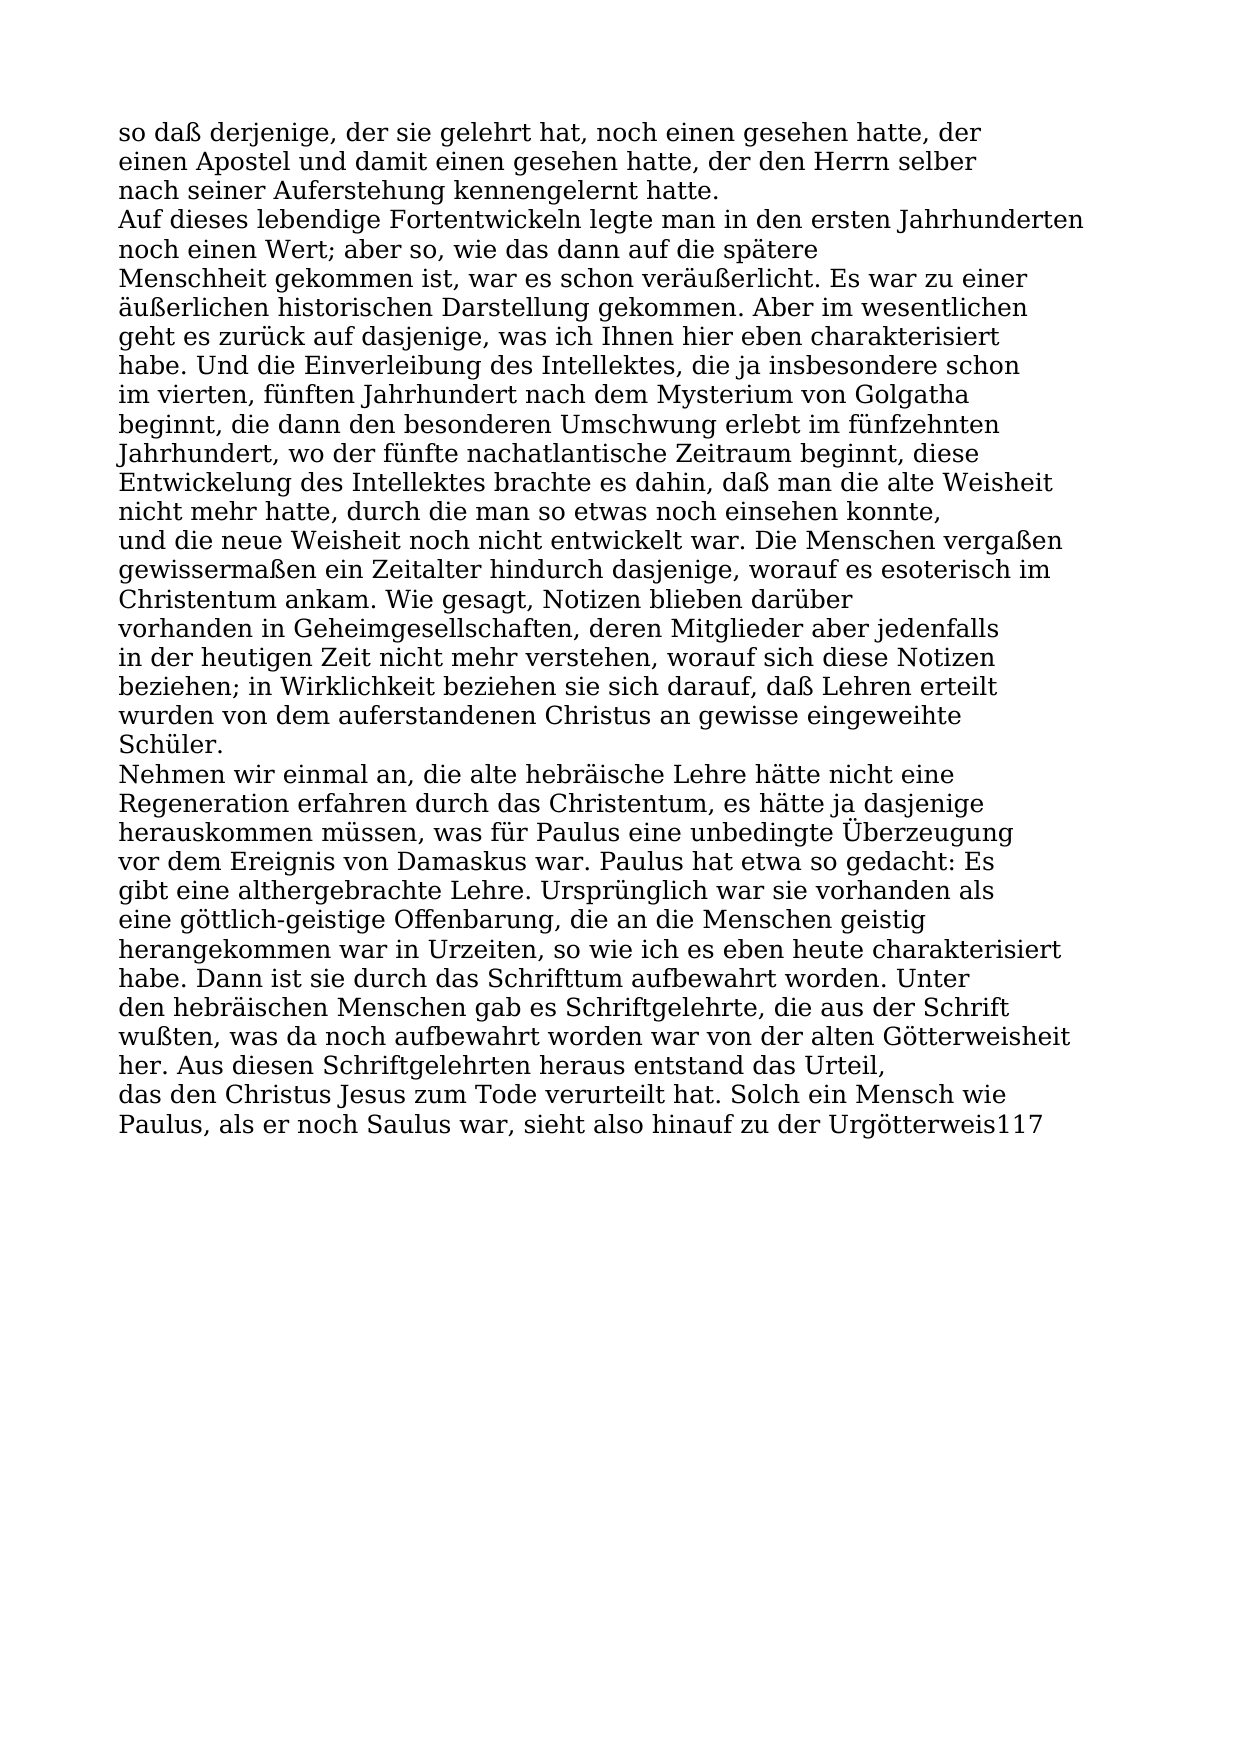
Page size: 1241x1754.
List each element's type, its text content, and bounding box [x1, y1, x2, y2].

text Paulus, als er noch Saulus war, sieht also hinauf zu der Urgötterweis117 [118, 1110, 1122, 1139]
text Nehmen wir einmal an, die alte hebräische Lehre hätte nicht eine [118, 760, 1122, 789]
text herauskommen müssen, was für Paulus eine unbedingte Überzeugung [118, 818, 1122, 847]
text vor dem Ereignis von Damaskus war. Paulus hat etwa so gedacht: Es [118, 847, 1122, 876]
text nach seiner Auferstehung kennengelernt hatte. [118, 176, 1122, 206]
text in der heutigen Zeit nicht mehr verstehen, worauf sich diese Notizen [118, 643, 1122, 672]
text Entwickelung des Intellektes brachte es dahin, daß man die alte Weisheit nicht mehr hatte, durch die man so etwas noch einsehen konnte, [118, 468, 1122, 526]
text im vierten, fünften Jahrhundert nach dem Mysterium von Golgatha [118, 381, 1122, 410]
text Regeneration erfahren durch das Christentum, es hätte ja dasjenige [118, 789, 1122, 818]
text beziehen; in Wirklichkeit beziehen sie sich darauf, daß Lehren erteilt [118, 672, 1122, 701]
text Jahrhundert, wo der fünfte nachatlantische Zeitraum beginnt, diese [118, 439, 1122, 468]
text den hebräischen Menschen gab es Schriftgelehrte, die aus der Schrift [118, 993, 1122, 1022]
text wußten, was da noch aufbewahrt worden war von der alten Götterweisheit her. Aus diesen Schriftgelehrten heraus entstand das Urteil, [118, 1022, 1122, 1081]
text und die neue Weisheit noch nicht entwickelt war. Die Menschen vergaßen gewissermaßen ein Zeitalter hindurch dasjenige, worauf es esoterisch im Christentum ankam. Wie gesagt, Notizen blieben darüber [118, 526, 1122, 614]
text habe. Dann ist sie durch das Schrifttum aufbewahrt worden. Unter [118, 964, 1122, 993]
text Schüler. [118, 731, 1122, 760]
text beginnt, die dann den besonderen Umschwung erlebt im fünfzehnten [118, 410, 1122, 439]
text geht es zurück auf dasjenige, was ich Ihnen hier eben charakterisiert [118, 322, 1122, 351]
text eine göttlich-geistige Offenbarung, die an die Menschen geistig herangekommen war in Urzeiten, so wie ich es eben heute charakterisiert [118, 906, 1122, 964]
text so daß derjenige, der sie gelehrt hat, noch einen gesehen hatte, der [118, 118, 1122, 147]
text Auf dieses lebendige Fortentwickeln legte man in den ersten Jahrhunderten noch einen Wert; aber so, wie das dann auf die spätere [118, 206, 1122, 264]
text wurden von dem auferstandenen Christus an gewisse eingeweihte [118, 701, 1122, 731]
text gibt eine althergebrachte Lehre. Ursprünglich war sie vorhanden als [118, 876, 1122, 906]
text einen Apostel und damit einen gesehen hatte, der den Herrn selber [118, 147, 1122, 176]
text vorhanden in Geheimgesellschaften, deren Mitglieder aber jedenfalls [118, 614, 1122, 643]
text das den Christus Jesus zum Tode verurteilt hat. Solch ein Mensch wie [118, 1081, 1122, 1110]
text habe. Und die Einverleibung des Intellektes, die ja insbesondere schon [118, 351, 1122, 381]
text Menschheit gekommen ist, war es schon veräußerlicht. Es war zu einer [118, 264, 1122, 293]
text äußerlichen historischen Darstellung gekommen. Aber im wesentlichen [118, 293, 1122, 322]
